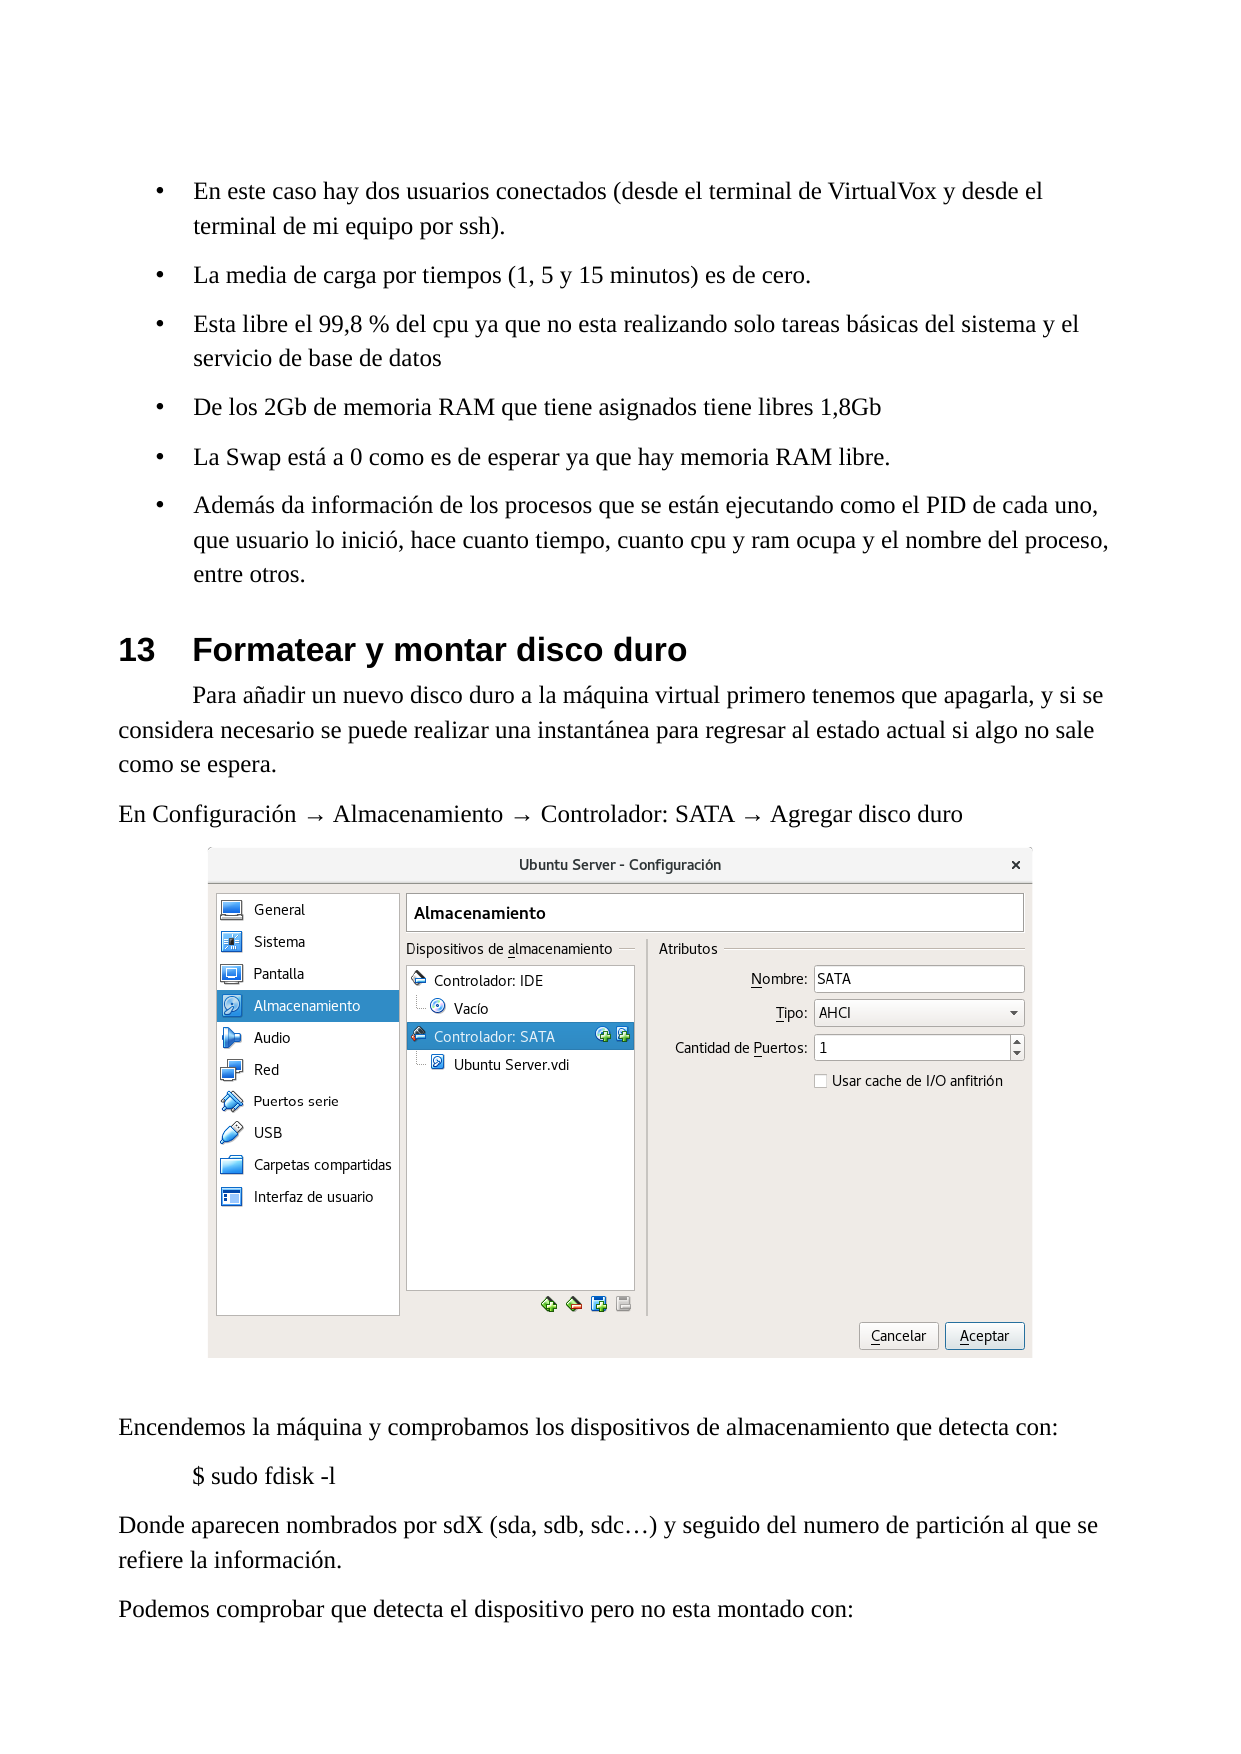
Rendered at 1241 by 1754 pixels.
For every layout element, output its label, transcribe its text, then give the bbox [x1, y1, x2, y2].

list De los 2Gb de memoria RAM que tiene asignados tiene libres 1,8Gb [156, 392, 1122, 421]
list En este caso hay dos usuarios conectados (desde el terminal de VirtualVox y desde el terminal de mi equipo por ssh). [156, 176, 1122, 239]
subtitle Formatear y montar disco duro [118, 629, 1122, 668]
picture [207, 847, 1033, 1358]
list La Swap está a 0 como es de esperar ya que hay memoria RAM libre. [156, 442, 1122, 470]
text Encendemos la máquina y comprobamos los dispositivos de almacenamiento que detecta con: [118, 1412, 1122, 1441]
list Esta libre el 99,8 % del cpu ya que no esta realizando solo tareas básicas del sistema y el servicio de base de datos [156, 309, 1122, 372]
list Además da información de los procesos que se están ejecutando como el PID de cada uno, que usuario lo inició, hace cuanto tiempo, cuanto cpu y ram ocupa y el nombre del proceso, entre otros. [156, 491, 1122, 588]
text Para añadir un nuevo disco duro a la máquina virtual primero tenemos que apagarla, y si se considera necesario se puede realizar una instantánea para regresar al estado actual si algo no sale como se espera. [118, 681, 1122, 778]
text $ sudo fdisk -l [118, 1461, 1122, 1490]
text Donde aparecen nombrados por sdX (sda, sdb, sdc…) y seguido del numero de partición al que se refiere la información. [118, 1510, 1122, 1573]
text En Configuración → Almacenamiento → Controlador: SATA → Agregar disco duro [118, 799, 1122, 827]
list La media de carga por tiempos (1, 5 y 15 minutos) es de cero. [156, 260, 1122, 289]
text Podemos comprobar que detecta el dispositivo pero no esta montado con: [118, 1594, 1122, 1623]
